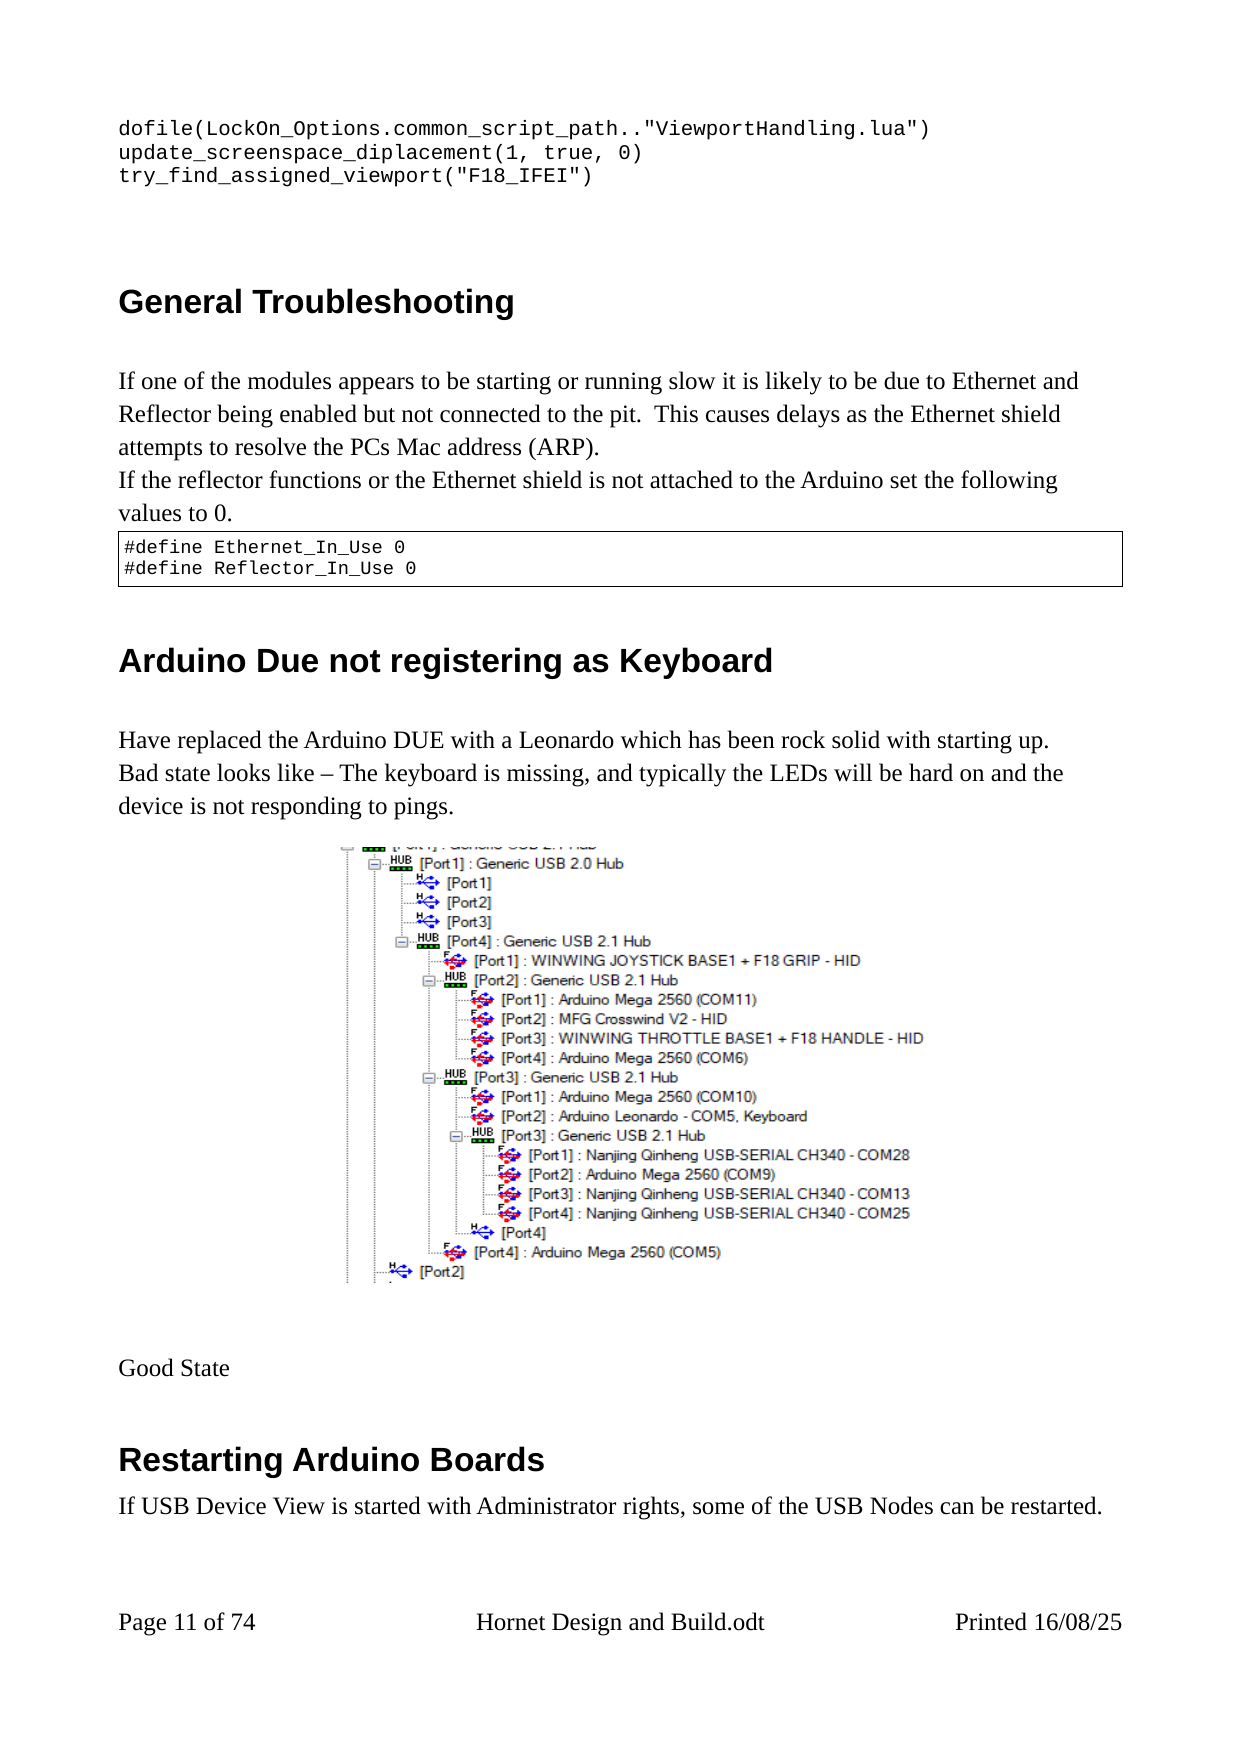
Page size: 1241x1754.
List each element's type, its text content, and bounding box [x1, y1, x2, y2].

text Have replaced the Arduino DUE with a Leonardo which has been rock solid with starting up. [118, 725, 1122, 754]
subtitle Restarting Arduino Boards [118, 1440, 1122, 1479]
text dofile(LockOn_Options.common_script_path.."ViewportHandling.lua") [118, 118, 1122, 142]
text If one of the modules appears to be starting or running slow it is likely to be due to Ethernet and Reflector being enabled but not connected to the pit. This causes delays as the Ethernet shield attempts to resolve the PCs Mac address (ARP). [118, 366, 1122, 461]
picture [311, 847, 986, 1283]
text If USB Device View is started with Administrator rights, some of the USB Nodes can be restarted. [118, 1491, 1122, 1520]
text If the reflector functions or the Ethernet shield is not attached to the Arduino set the following values to 0. [118, 465, 1122, 527]
text update_screenspace_diplacement(1, true, 0) [118, 142, 1122, 165]
subtitle Arduino Due not registering as Keyboard [118, 641, 1122, 680]
table_header #define Ethernet_In_Use 0 #define Reflector_In_Use 0 [119, 532, 1122, 586]
text Good State [118, 1353, 1122, 1382]
text try_find_assigned_viewport("F18_IFEI") [118, 165, 1122, 189]
text Bad state looks like – The keyboard is missing, and typically the LEDs will be hard on and the device is not responding to pings. [118, 758, 1122, 820]
subtitle General Troubleshooting [118, 282, 1122, 321]
